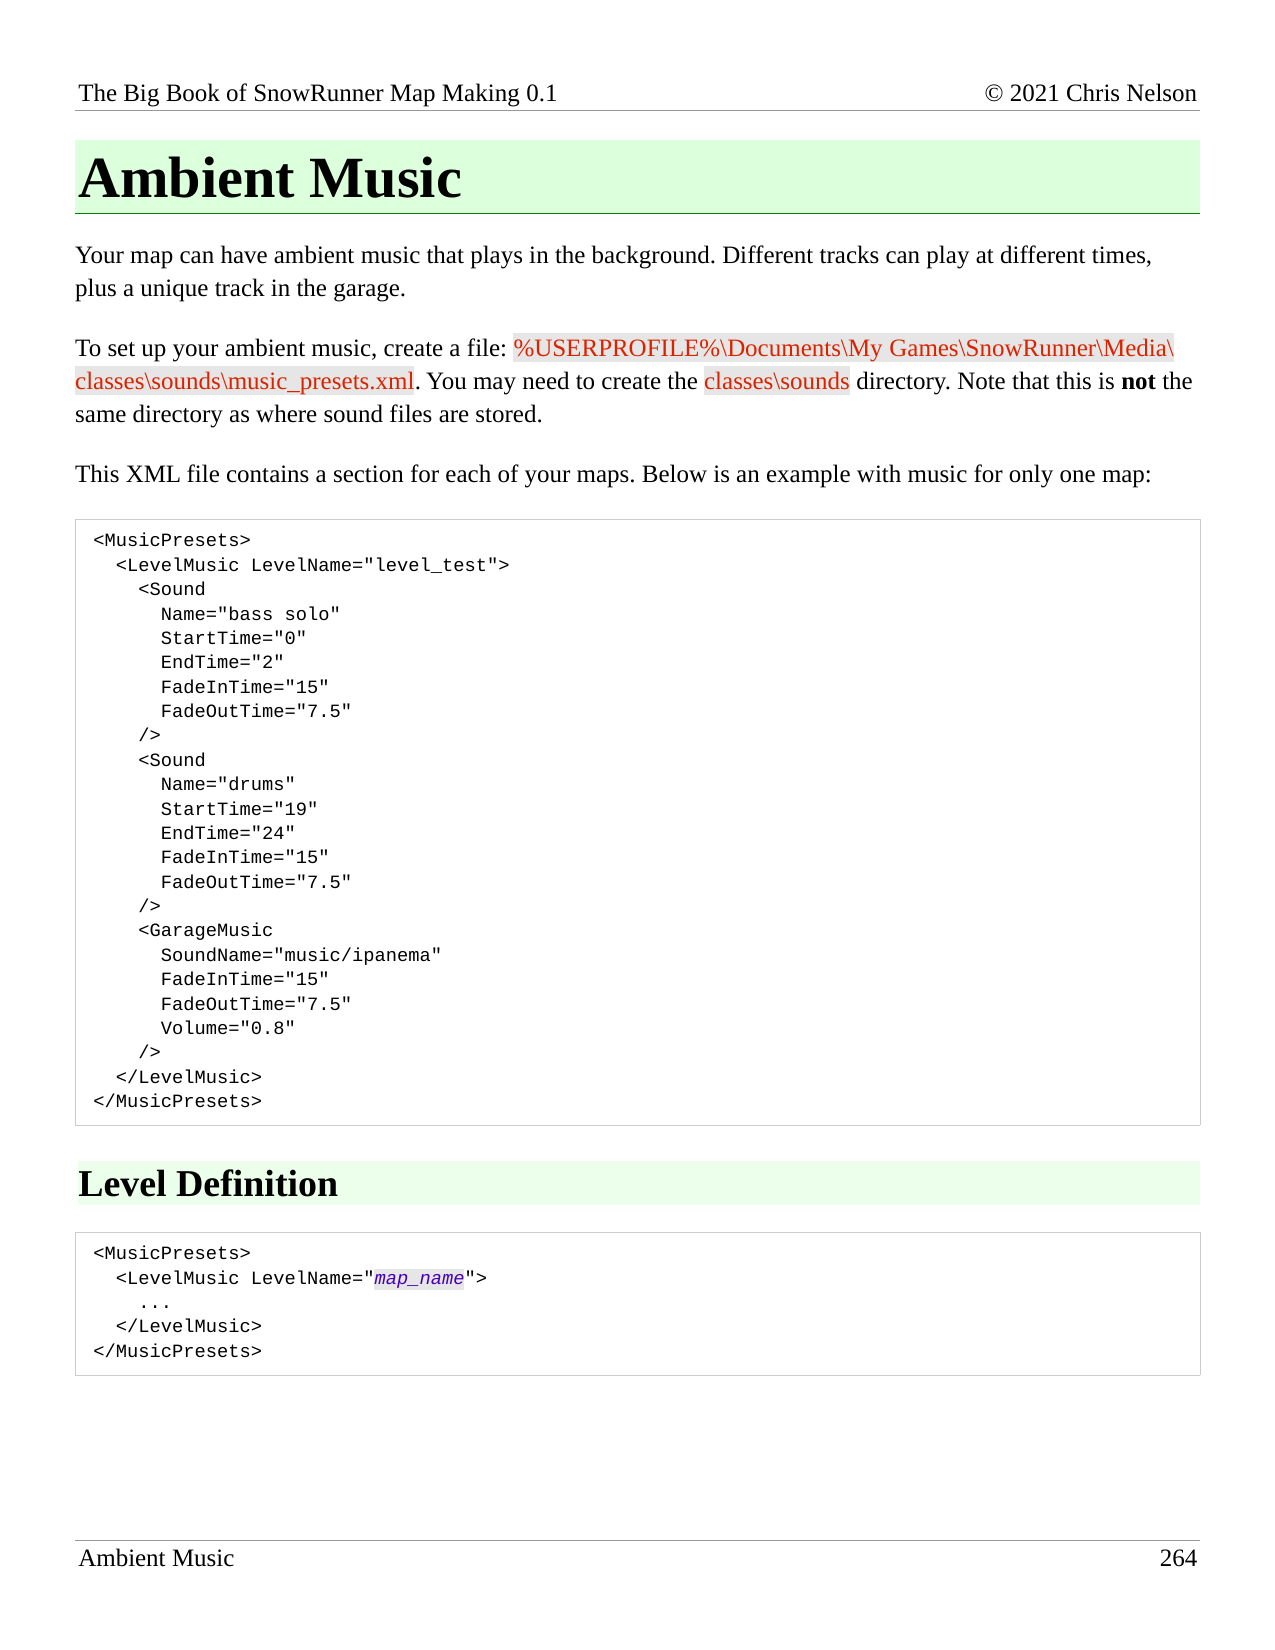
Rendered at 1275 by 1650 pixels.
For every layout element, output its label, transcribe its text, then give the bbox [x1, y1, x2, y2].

text /> [76, 885, 1200, 909]
text FadeInTime="15" [76, 836, 1200, 860]
text <GarageMusic [76, 909, 1200, 933]
text <Sound [76, 568, 1200, 592]
text To set up your ambient music, create a file: %USERPROFILE%\Documents\My Games\SnowRunner\Media\classes\sounds\music_presets.xml. You may need to create the classes\sounds directory. Note that this is not the same directory as where sound files are stored. [75, 333, 1200, 428]
text FadeOutTime="7.5" [76, 860, 1200, 885]
text Your map can have ambient music that plays in the background. Different tracks can play at different times, plus a unique track in the garage. [75, 240, 1200, 302]
text <LevelMusic LevelName="level_test"> [76, 543, 1200, 568]
text <Sound [76, 738, 1200, 763]
text <MusicPresets> [76, 1233, 1200, 1256]
text Name="drums" [76, 763, 1200, 787]
text FadeOutTime="7.5" [76, 982, 1200, 1007]
text EndTime="2" [76, 641, 1200, 665]
text Volume="0.8" [76, 1007, 1200, 1031]
text </LevelMusic> [76, 1055, 1200, 1080]
text FadeOutTime="7.5" [76, 690, 1200, 714]
subtitle Ambient Music [75, 140, 1200, 213]
text StartTime="0" [76, 617, 1200, 641]
text <MusicPresets> [76, 520, 1200, 543]
text /> [76, 714, 1200, 738]
text EndTime="24" [76, 812, 1200, 836]
text /> [76, 1031, 1200, 1055]
text SoundName="music/ipanema" [76, 933, 1200, 958]
text </LevelMusic> [76, 1305, 1200, 1329]
text Name="bass solo" [76, 592, 1200, 617]
text FadeInTime="15" [76, 958, 1200, 982]
text FadeInTime="15" [76, 665, 1200, 690]
text <LevelMusic LevelName="map_name"> [76, 1256, 1200, 1281]
subtitle Level Definition [78, 1161, 1200, 1205]
text This XML file contains a section for each of your maps. Below is an example with music for only one map: [75, 459, 1200, 488]
text </MusicPresets> [76, 1329, 1200, 1375]
text </MusicPresets> [76, 1080, 1200, 1125]
text StartTime="19" [76, 787, 1200, 812]
text ... [76, 1281, 1200, 1305]
